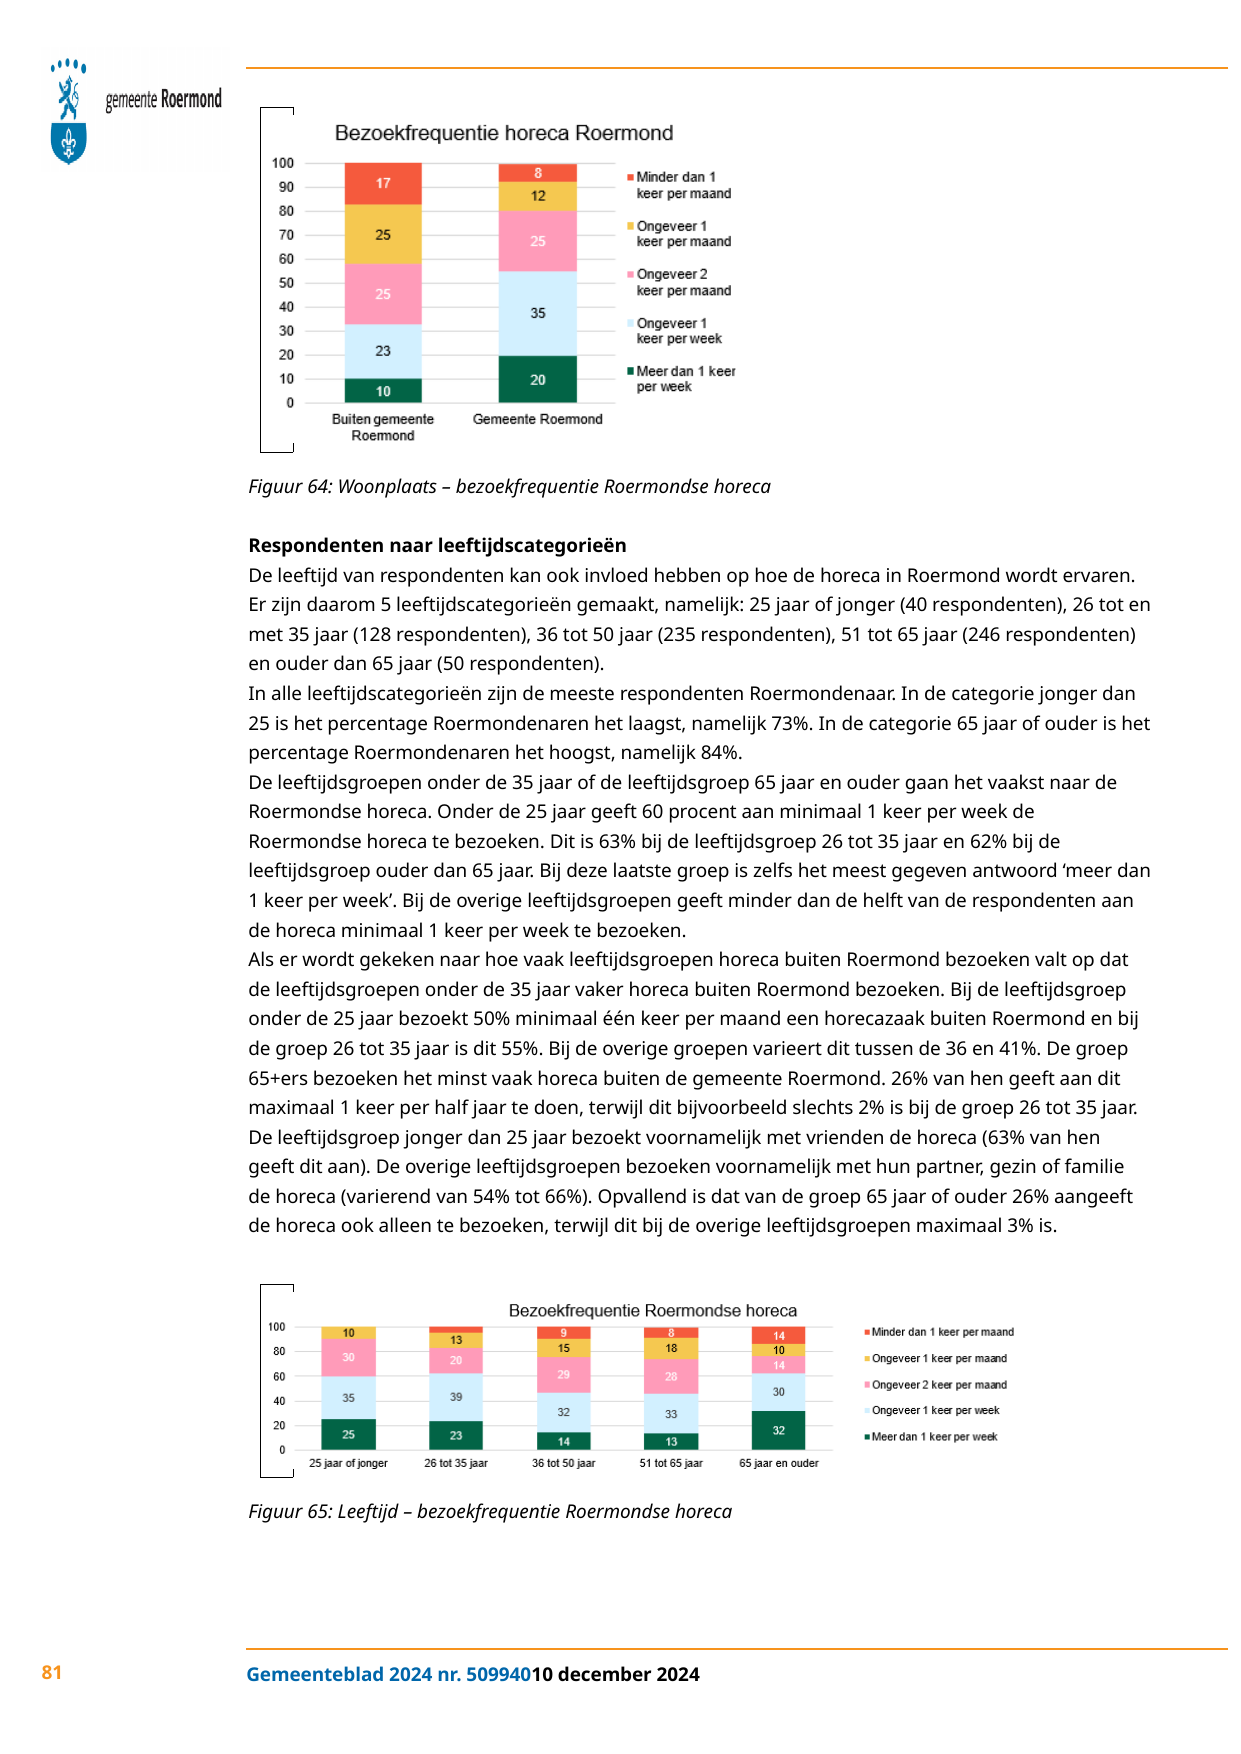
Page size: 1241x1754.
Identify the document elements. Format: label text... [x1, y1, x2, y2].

text Respondenten naar leeftijdscategorieën [248, 532, 1152, 558]
text Figuur 64: Woonplaats – bezoekfrequentie Roermondse horeca [248, 473, 1152, 499]
text De leeftijdsgroep jonger dan 25 jaar bezoekt voornamelijk met vrienden de horeca (63% van hen geeft dit aan). De overige leeftijdsgroepen bezoeken voornamelijk met hun partner, gezin of familie de horeca (varierend van 54% tot 66%). Opvallend is dat van de groep 65 jaar of ouder 26% aangeeft de horeca ook alleen te bezoeken, terwijl dit bij de overige leeftijdsgroepen maximaal 3% is. [248, 1124, 1152, 1238]
text De leeftijd van respondenten kan ook invloed hebben op hoe de horeca in Roermond wordt ervaren. Er zijn daarom 5 leeftijdscategorieën gemaakt, namelijk: 25 jaar of jonger (40 respondenten), 26 tot en met 35 jaar (128 respondenten), 36 tot 50 jaar (235 respondenten), 51 tot 65 jaar (246 respondenten) en ouder dan 65 jaar (50 respondenten). [248, 562, 1152, 676]
picture [41, 47, 231, 172]
text In alle leeftijdscategorieën zijn de meeste respondenten Roermondenaar. In de categorie jonger dan 25 is het percentage Roermondenaren het laagst, namelijk 73%. In de categorie 65 jaar of ouder is het percentage Roermondenaren het hoogst, namelijk 84%. [248, 680, 1152, 765]
text Figuur 65: Leeftijd – bezoekfrequentie Roermondse horeca [248, 1498, 1152, 1524]
text Als er wordt gekeken naar hoe vaak leeftijdsgroepen horeca buiten Roermond bezoeken valt op dat de leeftijdsgroepen onder de 35 jaar vaker horeca buiten Roermond bezoeken. Bij de leeftijdsgroep onder de 25 jaar bezoekt 50% minimaal één keer per maand een horecazaak buiten Roermond en bij de groep 26 tot 35 jaar is dit 55%. Bij de overige groepen varieert dit tussen de 36 en 41%. De groep 65+ers bezoeken het minst vaak horeca buiten de gemeente Roermond. 26% van hen geeft aan dit maximaal 1 keer per half jaar te doen, terwijl dit bijvoorbeeld slechts 2% is bij de groep 26 tot 35 jaar. [248, 946, 1152, 1120]
picture [268, 1292, 1031, 1469]
picture [268, 115, 736, 443]
text De leeftijdsgroepen onder de 35 jaar of de leeftijdsgroep 65 jaar en ouder gaan het vaakst naar de Roermondse horeca. Onder de 25 jaar geeft 60 procent aan minimaal 1 keer per week de Roermondse horeca te bezoeken. Dit is 63% bij de leeftijdsgroep 26 tot 35 jaar en 62% bij de leeftijdsgroep ouder dan 65 jaar. Bij deze laatste groep is zelfs het meest gegeven antwoord ‘meer dan 1 keer per week’. Bij de overige leeftijdsgroepen geeft minder dan de helft van de respondenten aan de horeca minimaal 1 keer per week te bezoeken. [248, 769, 1152, 943]
